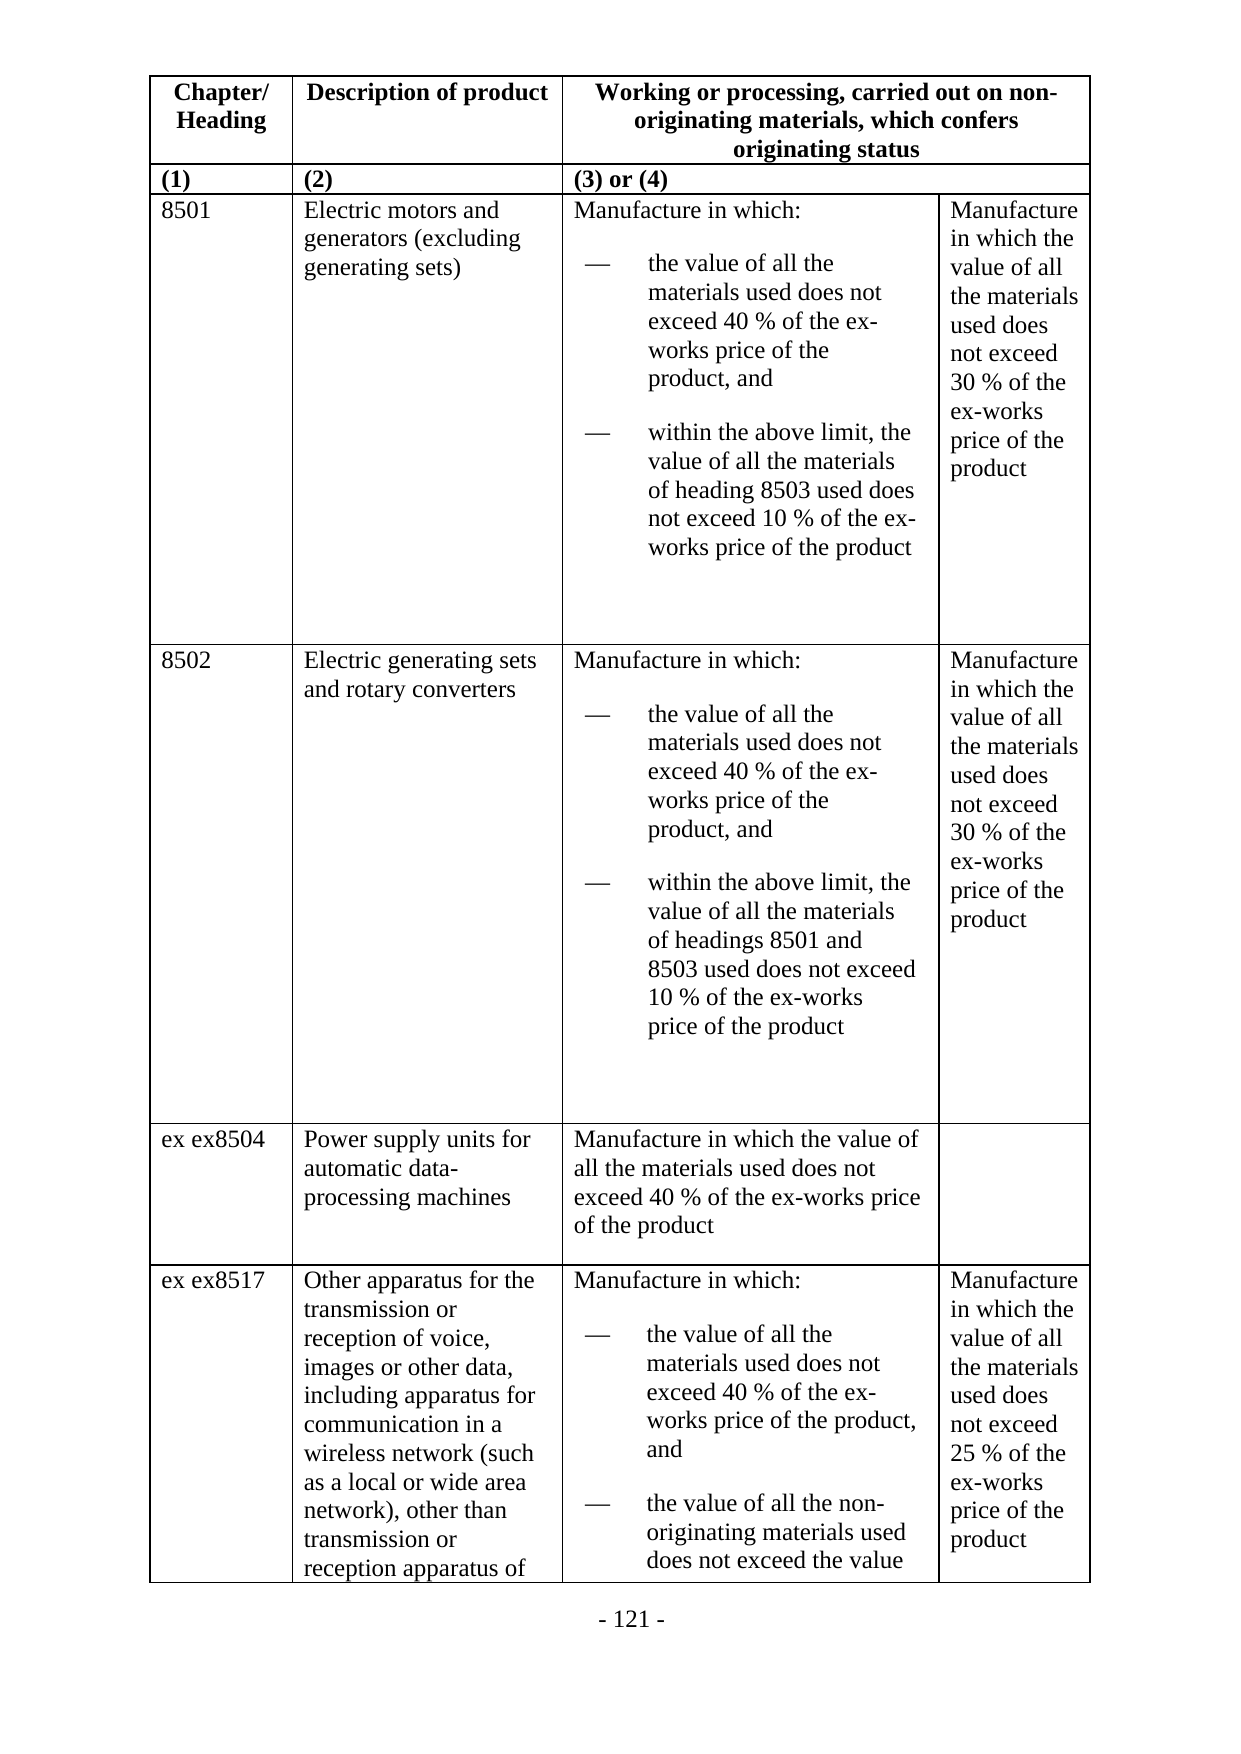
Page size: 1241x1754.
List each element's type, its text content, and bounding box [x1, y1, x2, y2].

table_cell 8502 [151, 645, 292, 1122]
table_header — [574, 249, 637, 417]
table_cell the value of all the non-originating materials used does not exceed the value [635, 1488, 928, 1574]
table_cell Manufacture in which the value of all the materials used does not exceed 40 % of the ex-works price of the product [563, 1124, 938, 1264]
table_header Chapter/Heading [151, 77, 292, 163]
table_cell Manufacture in which: [563, 195, 938, 643]
table_cell Manufacture in which the value of all the materials used does not exceed 30 % of the ex-works price of the product [940, 645, 1089, 1122]
table_cell Electric motors and generators (excluding generating sets) [293, 195, 562, 643]
table_cell ex ex8517 [151, 1266, 292, 1582]
table_header the value of all the materials used does not exceed 40 % of the ex-works price of the product, and [636, 699, 928, 867]
table_cell (2) [293, 165, 562, 193]
table_cell Other apparatus for the transmission or reception of voice, images or other data, including apparatus for communication in a wireless network (such as a local or wide area network), other than transmission or reception apparatus of [293, 1266, 562, 1582]
table_header the value of all the materials used does not exceed 40 % of the ex-works price of the product, and [637, 249, 928, 417]
table_cell Manufacture in which the value of all the materials used does not exceed 25 % of the ex-works price of the product [940, 1266, 1089, 1582]
table_cell within the above limit, the value of all the materials of heading 8503 used does not exceed 10 % of the ex-works price of the product [637, 417, 928, 586]
table_cell (3) or (4) [563, 165, 1089, 193]
table_header Description of product [293, 77, 562, 163]
table_header — [574, 1319, 635, 1488]
table_header the value of all the materials used does not exceed 40 % of the ex-works price of the product, and [635, 1319, 928, 1488]
table_header — [574, 699, 636, 867]
table_cell Manufacture in which: [563, 645, 938, 1122]
table_cell Power supply units for automatic data-processing machines [293, 1124, 562, 1264]
table_cell — [574, 1488, 635, 1574]
table_cell Manufacture in which: [563, 1266, 938, 1582]
table_cell [940, 1124, 1089, 1264]
table_cell — [574, 417, 637, 586]
table_cell — [574, 868, 636, 1065]
table_cell within the above limit, the value of all the materials of headings 8501 and 8503 used does not exceed 10 % of the ex-works price of the product [636, 868, 928, 1065]
table_cell Electric generating sets and rotary converters [293, 645, 562, 1122]
table_header Working or processing, carried out on non-originating materials, which confers originating status [563, 77, 1089, 163]
table_cell 8501 [151, 195, 292, 643]
table_cell Manufacture in which the value of all the materials used does not exceed 30 % of the ex-works price of the product [940, 195, 1089, 643]
table_cell (1) [151, 165, 292, 193]
table_cell ex ex8504 [151, 1124, 292, 1264]
